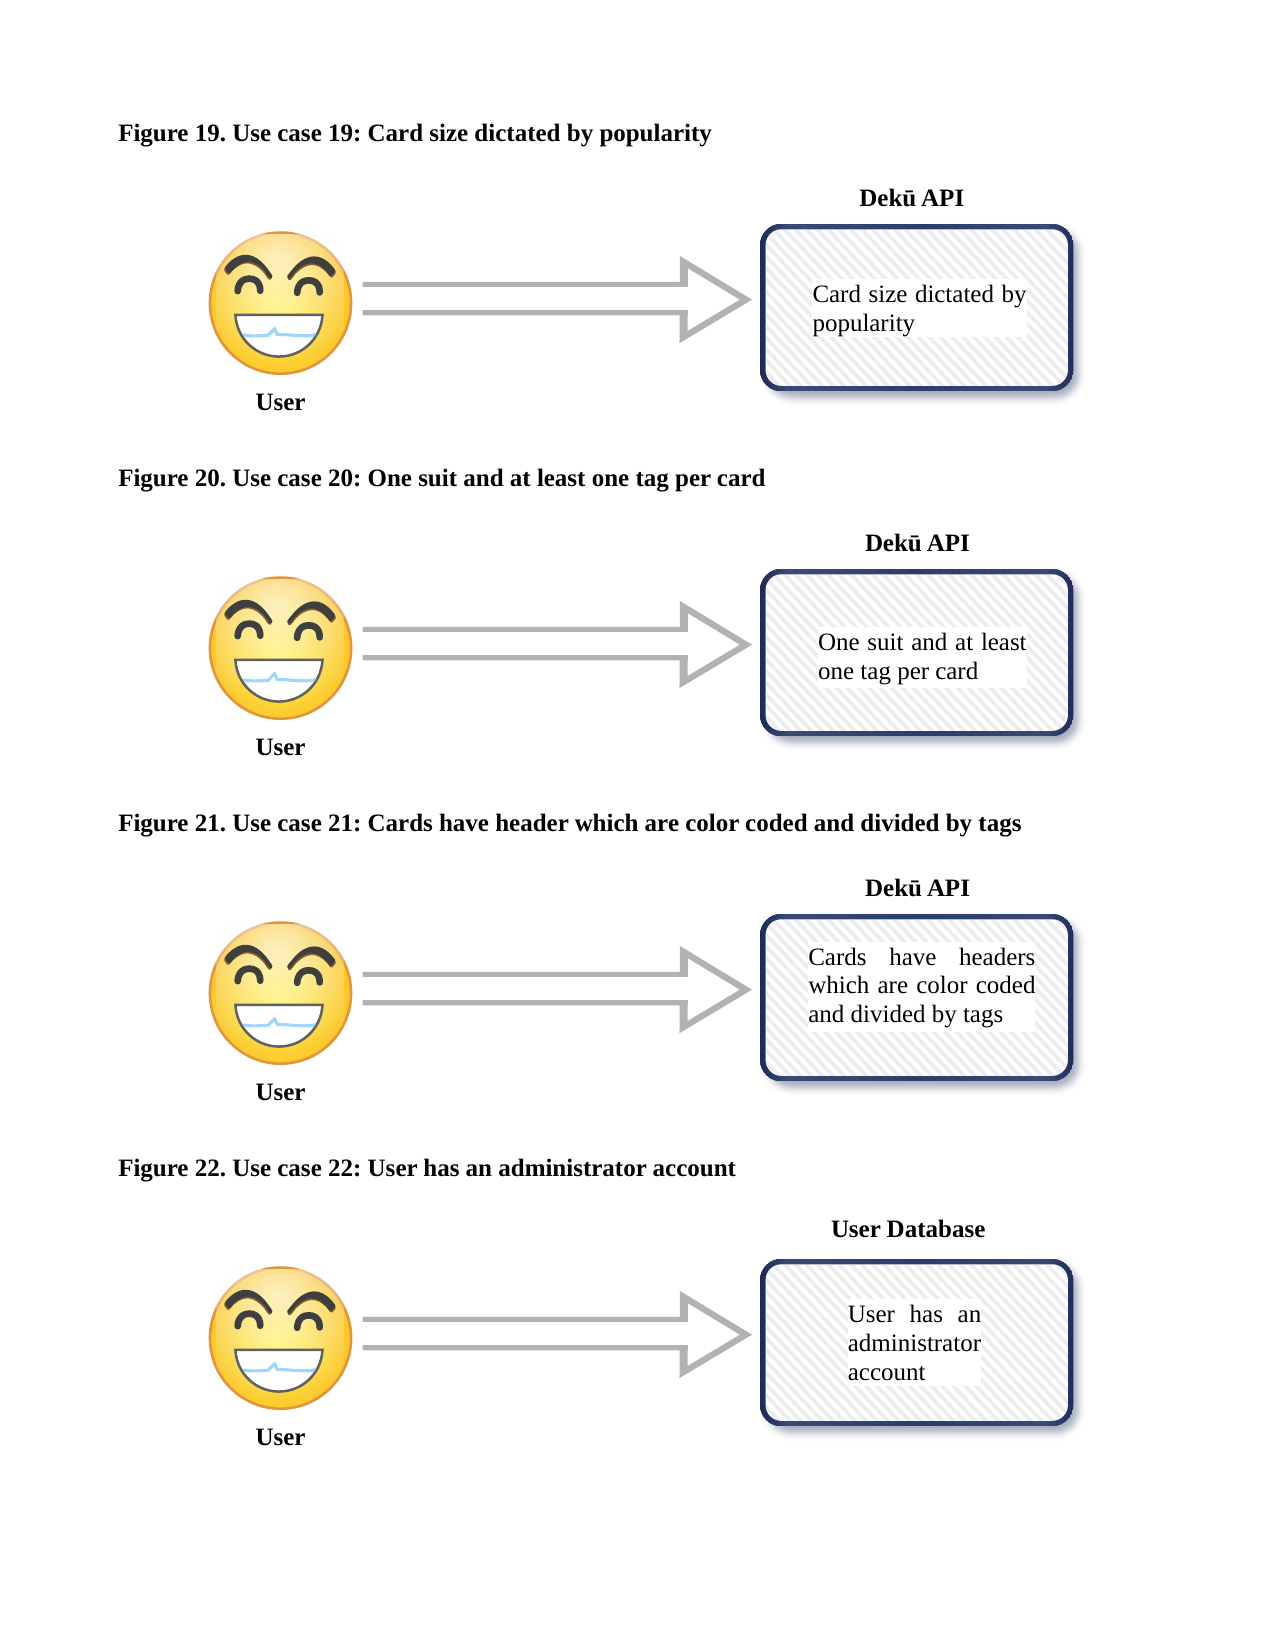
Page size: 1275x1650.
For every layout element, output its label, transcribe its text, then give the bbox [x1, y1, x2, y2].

text Card size dictated by popularity [812, 279, 1027, 337]
text [196, 896, 364, 909]
text User [196, 564, 364, 761]
table_cell [215, 579, 231, 616]
table_cell [215, 1269, 231, 1306]
table_cell [304, 924, 320, 932]
text User [196, 909, 364, 1106]
table_cell [221, 579, 239, 606]
text Figure 22. Use case 22: User has an administrator account [118, 1153, 1157, 1182]
text User Database [831, 1214, 1004, 1243]
text Dekū API [865, 873, 983, 902]
text Figure 21. Use case 21: Cards have header which are color coded and divided by tags [118, 808, 1157, 837]
text Dekū API [865, 528, 983, 557]
text Figure 19. Use case 19: Card size dictated by popularity [118, 118, 1157, 147]
table_cell [235, 1269, 256, 1281]
table_cell [331, 927, 345, 959]
table_cell [318, 579, 335, 600]
table_cell [331, 1272, 345, 1304]
table_cell [331, 582, 345, 614]
table_cell [318, 924, 335, 945]
table_cell [235, 579, 256, 591]
text Dekū API [859, 183, 978, 212]
text [196, 551, 364, 564]
text Cards have headers which are color coded and divided by tags [808, 942, 1035, 1028]
text User [196, 1254, 364, 1451]
table_cell [215, 924, 231, 961]
table_cell [235, 924, 256, 936]
text User [196, 219, 364, 416]
text [196, 206, 364, 219]
table_cell [221, 924, 239, 951]
text One suit and at least one tag per card [818, 627, 1027, 685]
text User has an administrator account [848, 1299, 981, 1386]
text [196, 1241, 364, 1254]
text Figure 20. Use case 20: One suit and at least one tag per card [118, 463, 1157, 492]
